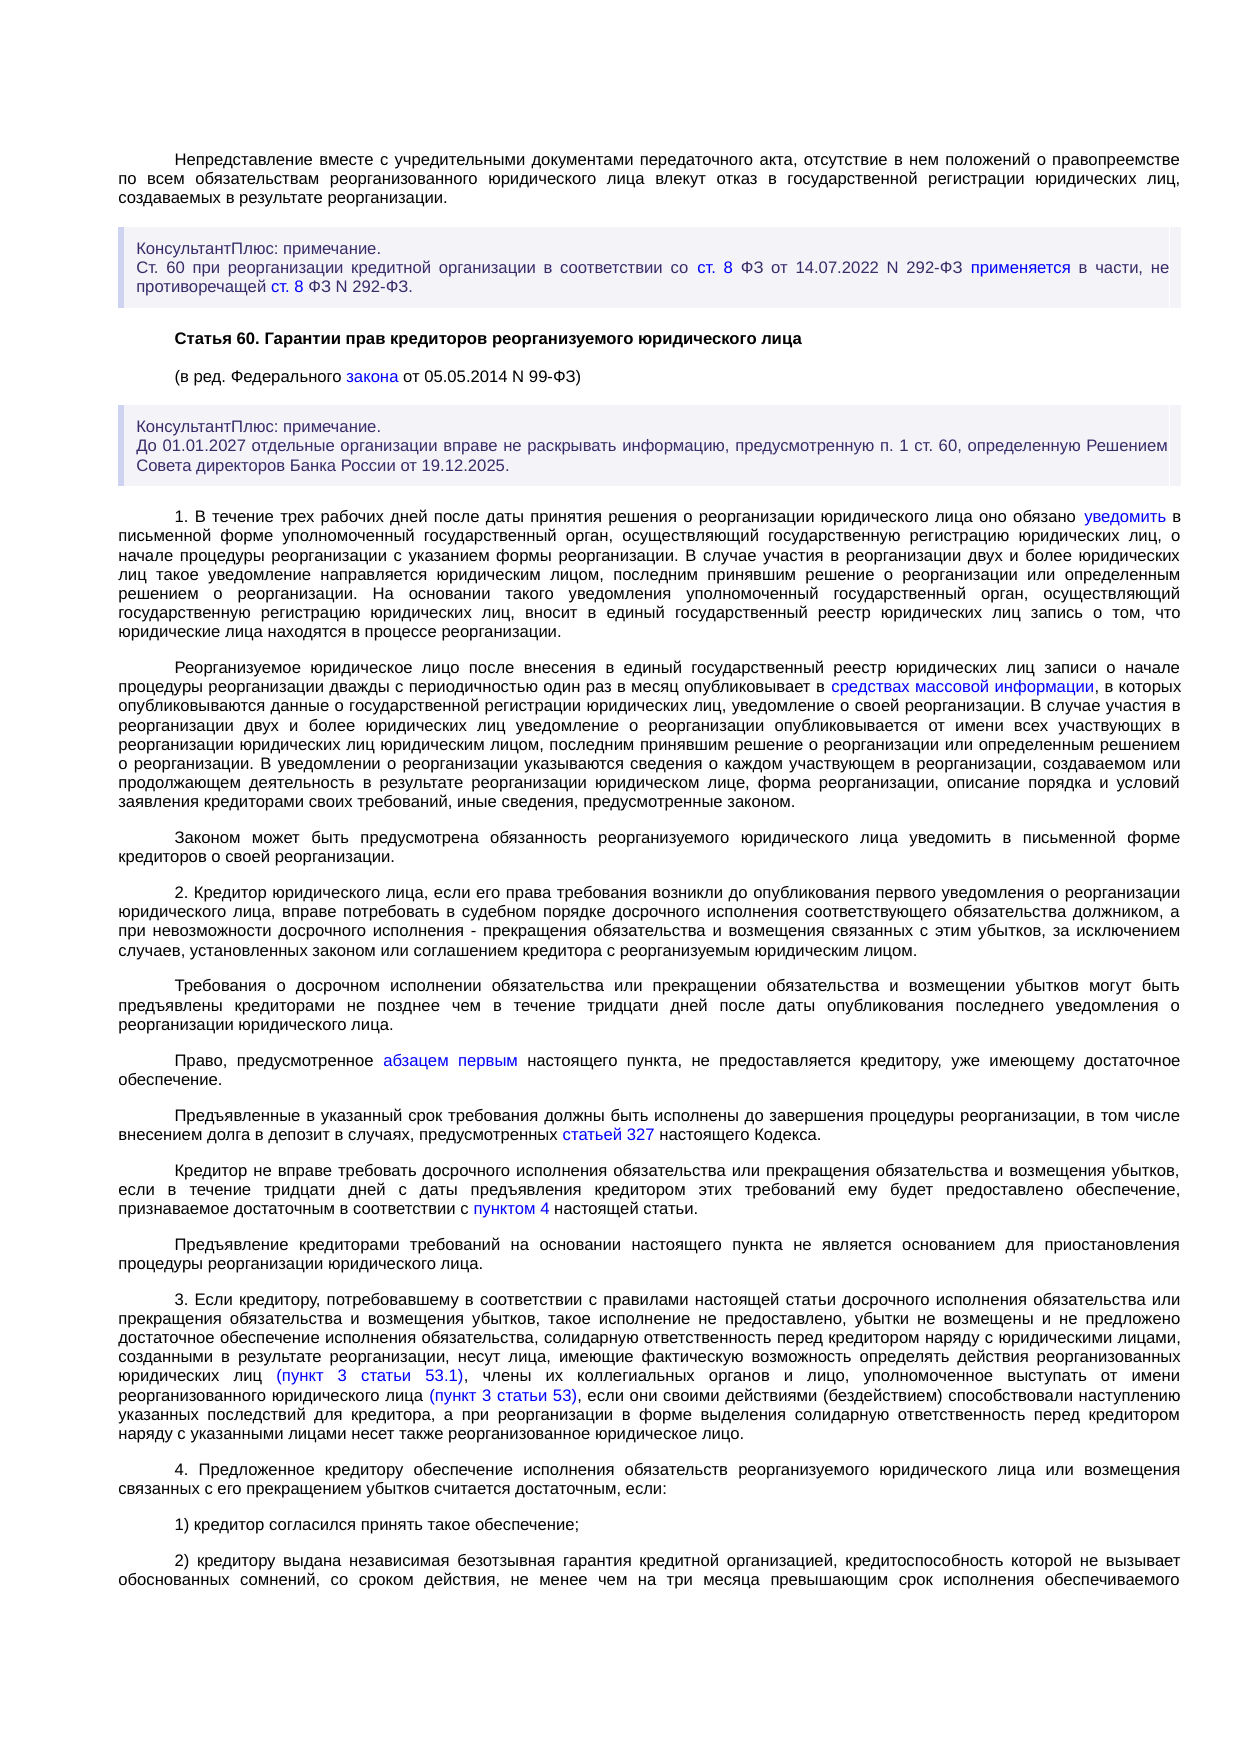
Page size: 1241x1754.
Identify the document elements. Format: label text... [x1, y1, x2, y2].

text 3. Если кредитору, потребовавшему в соответствии с правилами настоящей статьи досрочного исполнения обязательства или прекращения обязательства и возмещения убытков, такое исполнение не предоставлено, убытки не возмещены и не предложено достаточное обеспечение исполнения обязательства, солидарную ответственность перед кредитором наряду с юридическими лицами, созданными в результате реорганизации, несут лица, имеющие фактическую возможность определять действия реорганизованных юридических лиц (пункт 3 статьи 53.1), члены их коллегиальных органов и лицо, уполномоченное выступать от имени реорганизованного юридического лица (пункт 3 статьи 53), если они своими действиями (бездействием) способствовали наступлению указанных последствий для кредитора, а при реорганизации в форме выделения солидарную ответственность перед кредитором наряду с указанными лицами несет также реорганизованное юридическое лицо. [118, 1289, 1181, 1443]
subtitle Статья 60. Гарантии прав кредиторов реорганизуемого юридического лица [118, 328, 1181, 348]
text Непредставление вместе с учредительными документами передаточного акта, отсутствие в нем положений о правопреемстве по всем обязательствам реорганизованного юридического лица влекут отказ в государственной регистрации юридических лиц, создаваемых в результате реорганизации. [118, 150, 1181, 207]
table_header [1170, 405, 1181, 486]
text Реорганизуемое юридическое лицо после внесения в единый государственный реестр юридических лиц записи о начале процедуры реорганизации дважды с периодичностью один раз в месяц опубликовывает в средствах массовой информации, в которых опубликовываются данные о государственной регистрации юридических лиц, уведомление о своей реорганизации. В случае участия в реорганизации двух и более юридических лиц уведомление о реорганизации опубликовывается от имени всех участвующих в реорганизации юридических лиц юридическим лицом, последним принявшим решение о реорганизации или определенным решением о реорганизации. В уведомлении о реорганизации указываются сведения о каждом участвующем в реорганизации, создаваемом или продолжающем деятельность в результате реорганизации юридическом лице, форма реорганизации, описание порядка и условий заявления кредиторами своих требований, иные сведения, предусмотренные законом. [118, 658, 1181, 811]
table_header [124, 227, 136, 308]
table_header [124, 405, 136, 486]
table_header [118, 405, 124, 486]
text Законом может быть предусмотрена обязанность реорганизуемого юридического лица уведомить в письменной форме кредиторов о своей реорганизации. [118, 828, 1181, 866]
text Предъявление кредиторами требований на основании настоящего пункта не является основанием для приостановления процедуры реорганизации юридического лица. [118, 1234, 1181, 1273]
text 4. Предложенное кредитору обеспечение исполнения обязательств реорганизуемого юридического лица или возмещения связанных с его прекращением убытков считается достаточным, если: [118, 1459, 1181, 1498]
table_header КонсультантПлюс: примечание. До 01.01.2027 отдельные организации вправе не раскрывать информацию, предусмотренную п. 1 ст. 60, определенную Решением Совета директоров Банка России от 19.12.2025. [136, 405, 1169, 486]
table_header КонсультантПлюс: примечание. Ст. 60 при реорганизации кредитной организации в соответствии со ст. 8 ФЗ от 14.07.2022 N 292-ФЗ применяется в части, не противоречащей ст. 8 ФЗ N 292-ФЗ. [136, 227, 1169, 308]
table_header [1170, 227, 1181, 308]
text Требования о досрочном исполнении обязательства или прекращении обязательства и возмещении убытков могут быть предъявлены кредиторами не позднее чем в течение тридцати дней после даты опубликования последнего уведомления о реорганизации юридического лица. [118, 976, 1181, 1034]
text Предъявленные в указанный срок требования должны быть исполнены до завершения процедуры реорганизации, в том числе внесением долга в депозит в случаях, предусмотренных статьей 327 настоящего Кодекса. [118, 1105, 1181, 1144]
text 1. В течение трех рабочих дней после даты принятия решения о реорганизации юридического лица оно обязано уведомить в письменной форме уполномоченный государственный орган, осуществляющий государственную регистрацию юридических лиц, о начале процедуры реорганизации с указанием формы реорганизации. В случае участия в реорганизации двух и более юридических лиц такое уведомление направляется юридическим лицом, последним принявшим решение о реорганизации или определенным решением о реорганизации. На основании такого уведомления уполномоченный государственный орган, осуществляющий государственную регистрацию юридических лиц, вносит в единый государственный реестр юридических лиц запись о том, что юридические лица находятся в процессе реорганизации. [118, 507, 1181, 641]
text (в ред. Федерального закона от 05.05.2014 N 99-ФЗ) [118, 367, 1181, 386]
text 2. Кредитор юридического лица, если его права требования возникли до опубликования первого уведомления о реорганизации юридического лица, вправе потребовать в судебном порядке досрочного исполнения соответствующего обязательства должником, а при невозможности досрочного исполнения - прекращения обязательства и возмещения связанных с этим убытков, за исключением случаев, установленных законом или соглашением кредитора с реорганизуемым юридическим лицом. [118, 883, 1181, 959]
text Кредитор не вправе требовать досрочного исполнения обязательства или прекращения обязательства и возмещения убытков, если в течение тридцати дней с даты предъявления кредитором этих требований ему будет предоставлено обеспечение, признаваемое достаточным в соответствии с пунктом 4 настоящей статьи. [118, 1160, 1181, 1218]
text 1) кредитор согласился принять такое обеспечение; [118, 1514, 1181, 1534]
text 2) кредитору выдана независимая безотзывная гарантия кредитной организацией, кредитоспособность которой не вызывает обоснованных сомнений, со сроком действия, не менее чем на три месяца превышающим срок исполнения обеспечиваемого [118, 1550, 1181, 1589]
text Право, предусмотренное абзацем первым настоящего пункта, не предоставляется кредитору, уже имеющему достаточное обеспечение. [118, 1050, 1181, 1089]
table_header [118, 227, 124, 308]
